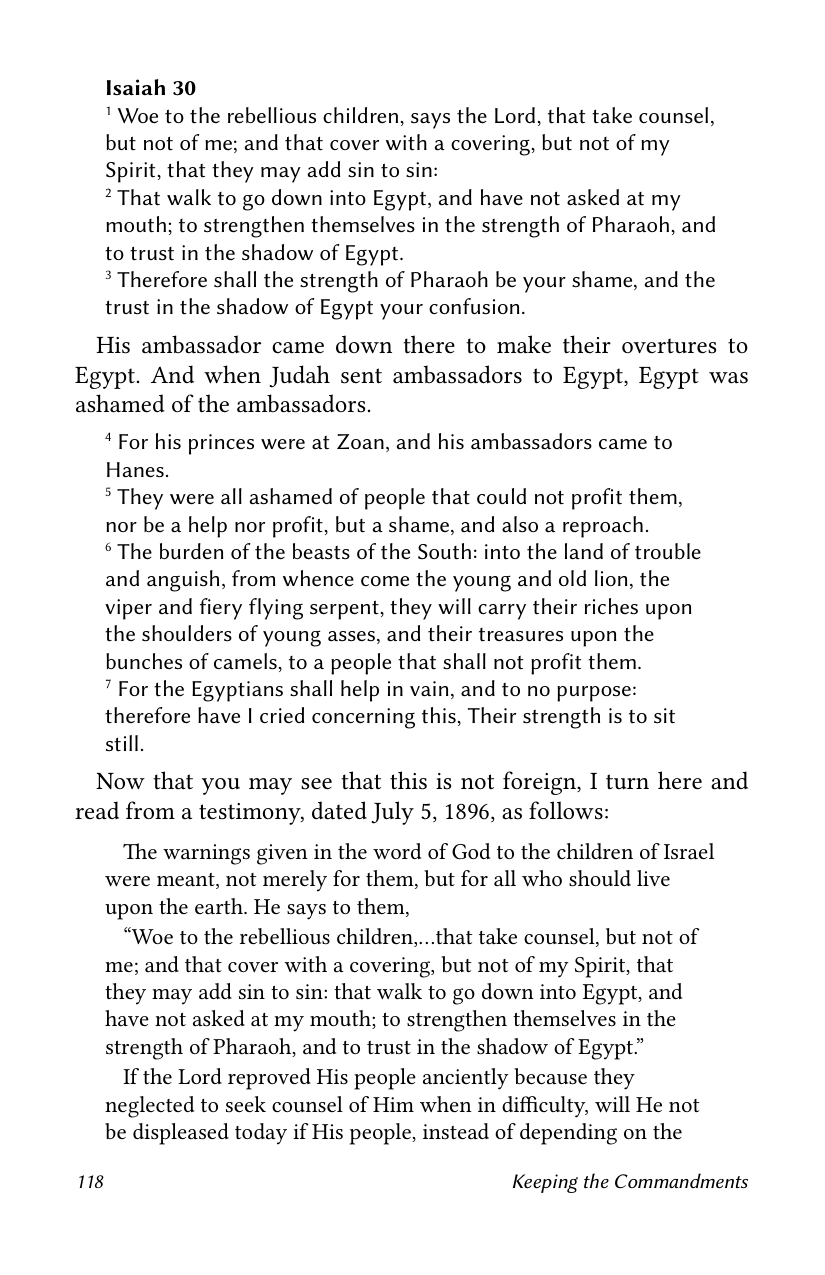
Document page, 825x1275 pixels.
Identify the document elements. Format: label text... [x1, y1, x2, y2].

text If the Lord reproved His people anciently because they neglected to seek counsel of Him when in difficulty, will He not be displeased today if His people, instead of depending on the [105, 1064, 720, 1145]
text 5 They were all ashamed of people that could not profit them, nor be a help nor profit, but a shame, and also a reproach. [105, 484, 720, 538]
text 4 For his princes were at Zoan, and his ambassadors came to Hanes. [105, 429, 720, 483]
text His ambassador came down there to make their overtures to Egypt. And when Judah sent ambassadors to Egypt, Egypt was ashamed of the ambassadors. [75, 331, 750, 419]
text 7 For the Egyptians shall help in vain, and to no purpose: therefore have I cried concerning this, Their strength is to sit still. [105, 676, 720, 757]
text Isaiah 30 [105, 75, 750, 101]
text 2 That walk to go down into Egypt, and have not asked at my mouth; to strengthen themselves in the strength of Pharaoh, and to trust in the shadow of Egypt. [105, 185, 720, 266]
text Now that you may see that this is not foreign, I turn here and read from a testimony, dated July 5, 1896, as follows: [75, 767, 750, 826]
text 1 Woe to the rebellious children, says the Lord, that take counsel, but not of me; and that cover with a covering, but not of my Spirit, that they may add sin to sin: [105, 103, 720, 183]
text “Woe to the rebellious children,...that take counsel, but not of me; and that cover with a covering, but not of my Spirit, that they may add sin to sin: that walk to go down into Egypt, and have not asked at my mouth; to strengthen themselves in the strength of Pharaoh, and to trust in the shadow of Egypt.” [105, 924, 720, 1060]
text 3 Therefore shall the strength of Pharaoh be your shame, and the trust in the shadow of Egypt your confusion. [105, 267, 720, 321]
text The warnings given in the word of God to the children of Israel were meant, not merely for them, but for all who should live upon the earth. He says to them, [105, 839, 720, 920]
text 6 The burden of the beasts of the South: into the land of trouble and anguish, from whence come the young and old lion, the viper and fiery flying serpent, they will carry their riches upon the shoulders of young asses, and their treasures upon the bunches of camels, to a people that shall not profit them. [105, 539, 720, 675]
